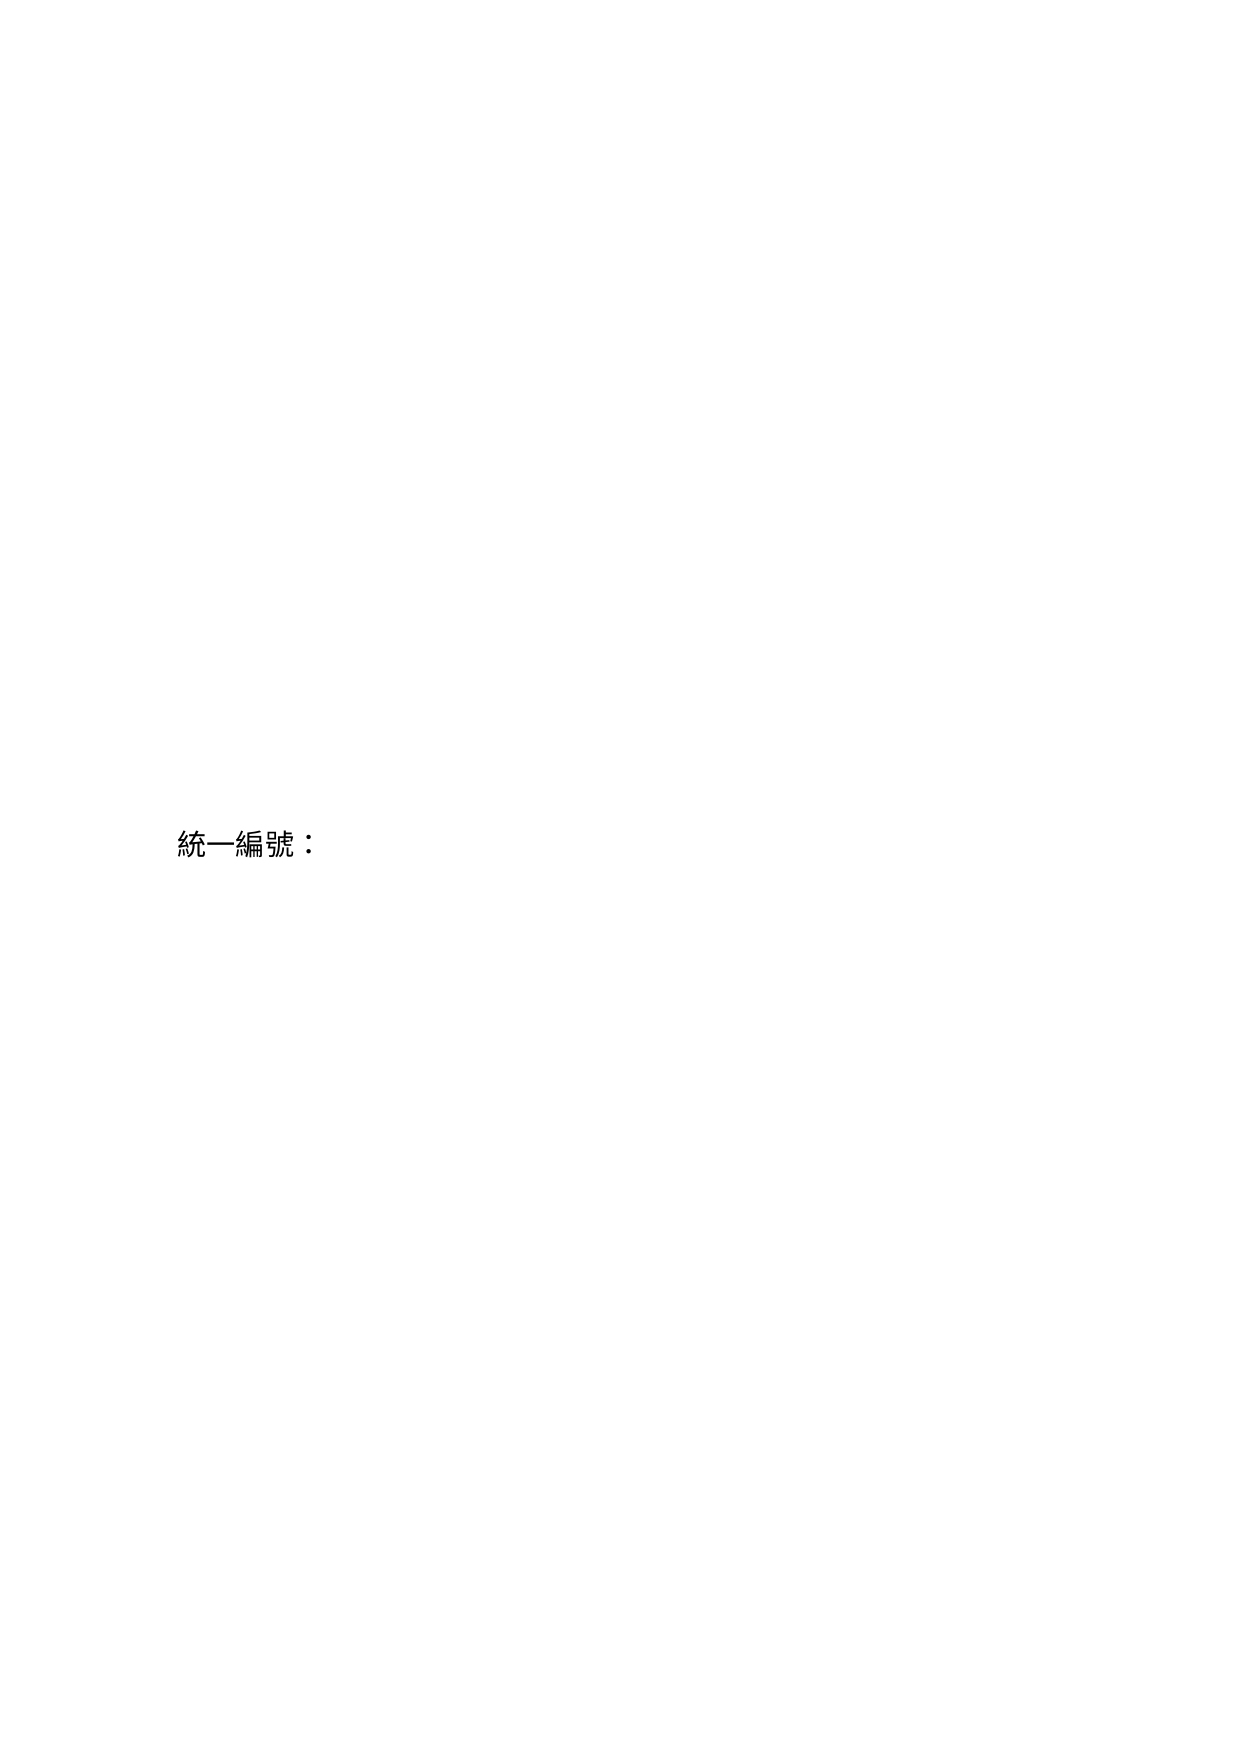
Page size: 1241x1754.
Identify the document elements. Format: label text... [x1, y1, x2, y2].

text 統一編號： [75, 822, 1165, 864]
